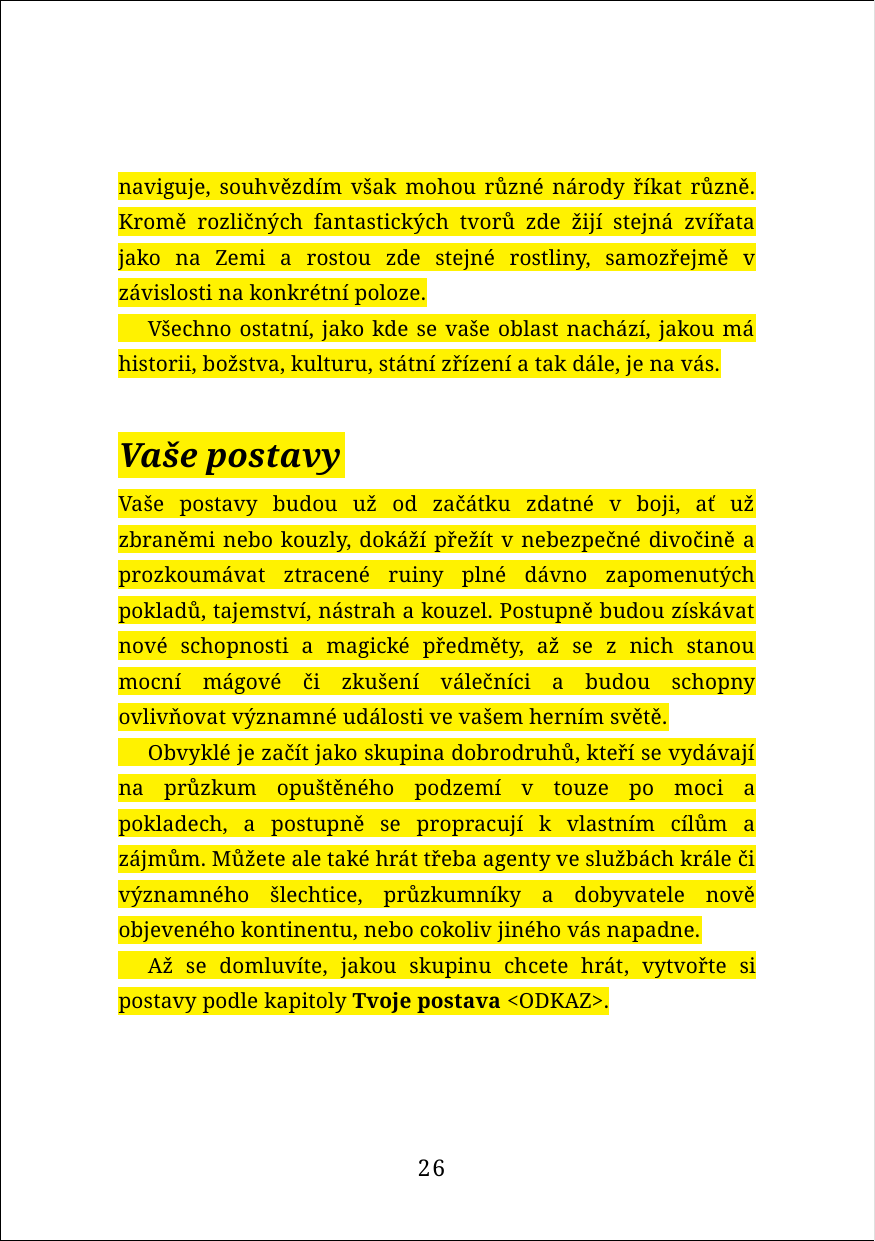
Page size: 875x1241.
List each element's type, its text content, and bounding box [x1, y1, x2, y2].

subtitle Vaše postavy [118, 432, 756, 478]
text Vaše postavy budou už od začátku zdatné v boji, ať už zbraněmi nebo kouzly, dokáží přežít v nebezpečné divočině a prozkoumávat ztracené ruiny plné dávno zapomenutých pokladů, tajemství, nástrah a kouzel. Postupně budou získávat nové schopnosti a magické předměty, až se z nich stanou mocní mágové či zkušení válečníci a budou schopny ovlivňovat významné události ve vašem herním světě. Obvyklé je začít jako skupina dobrodruhů, kteří se vydávají na průzkum opuštěného podzemí v touze po moci a pokladech, a postupně se propracují k vlastním cílům a zájmům. Můžete ale také hrát třeba agenty ve službách krále či významného šlechtice, průzkumníky a dobyvatele nově objeveného kontinentu, nebo cokoliv jiného vás napadne. Až se domluvíte, jakou skupinu chcete hrát, vytvořte si postavy podle kapitoly Tvoje postava <ODKAZ>. [118, 489, 756, 1015]
text naviguje, souhvězdím však mohou různé národy říkat různě. Kromě rozličných fantastických tvorů zde žijí stejná zvířata jako na Zemi a rostou zde stejné rostliny, samozřejmě v závislosti na konkrétní poloze. Všechno ostatní, jako kde se vaše oblast nachází, jakou má historii, božstva, kulturu, státní zřízení a tak dále, je na vás. [118, 172, 756, 378]
